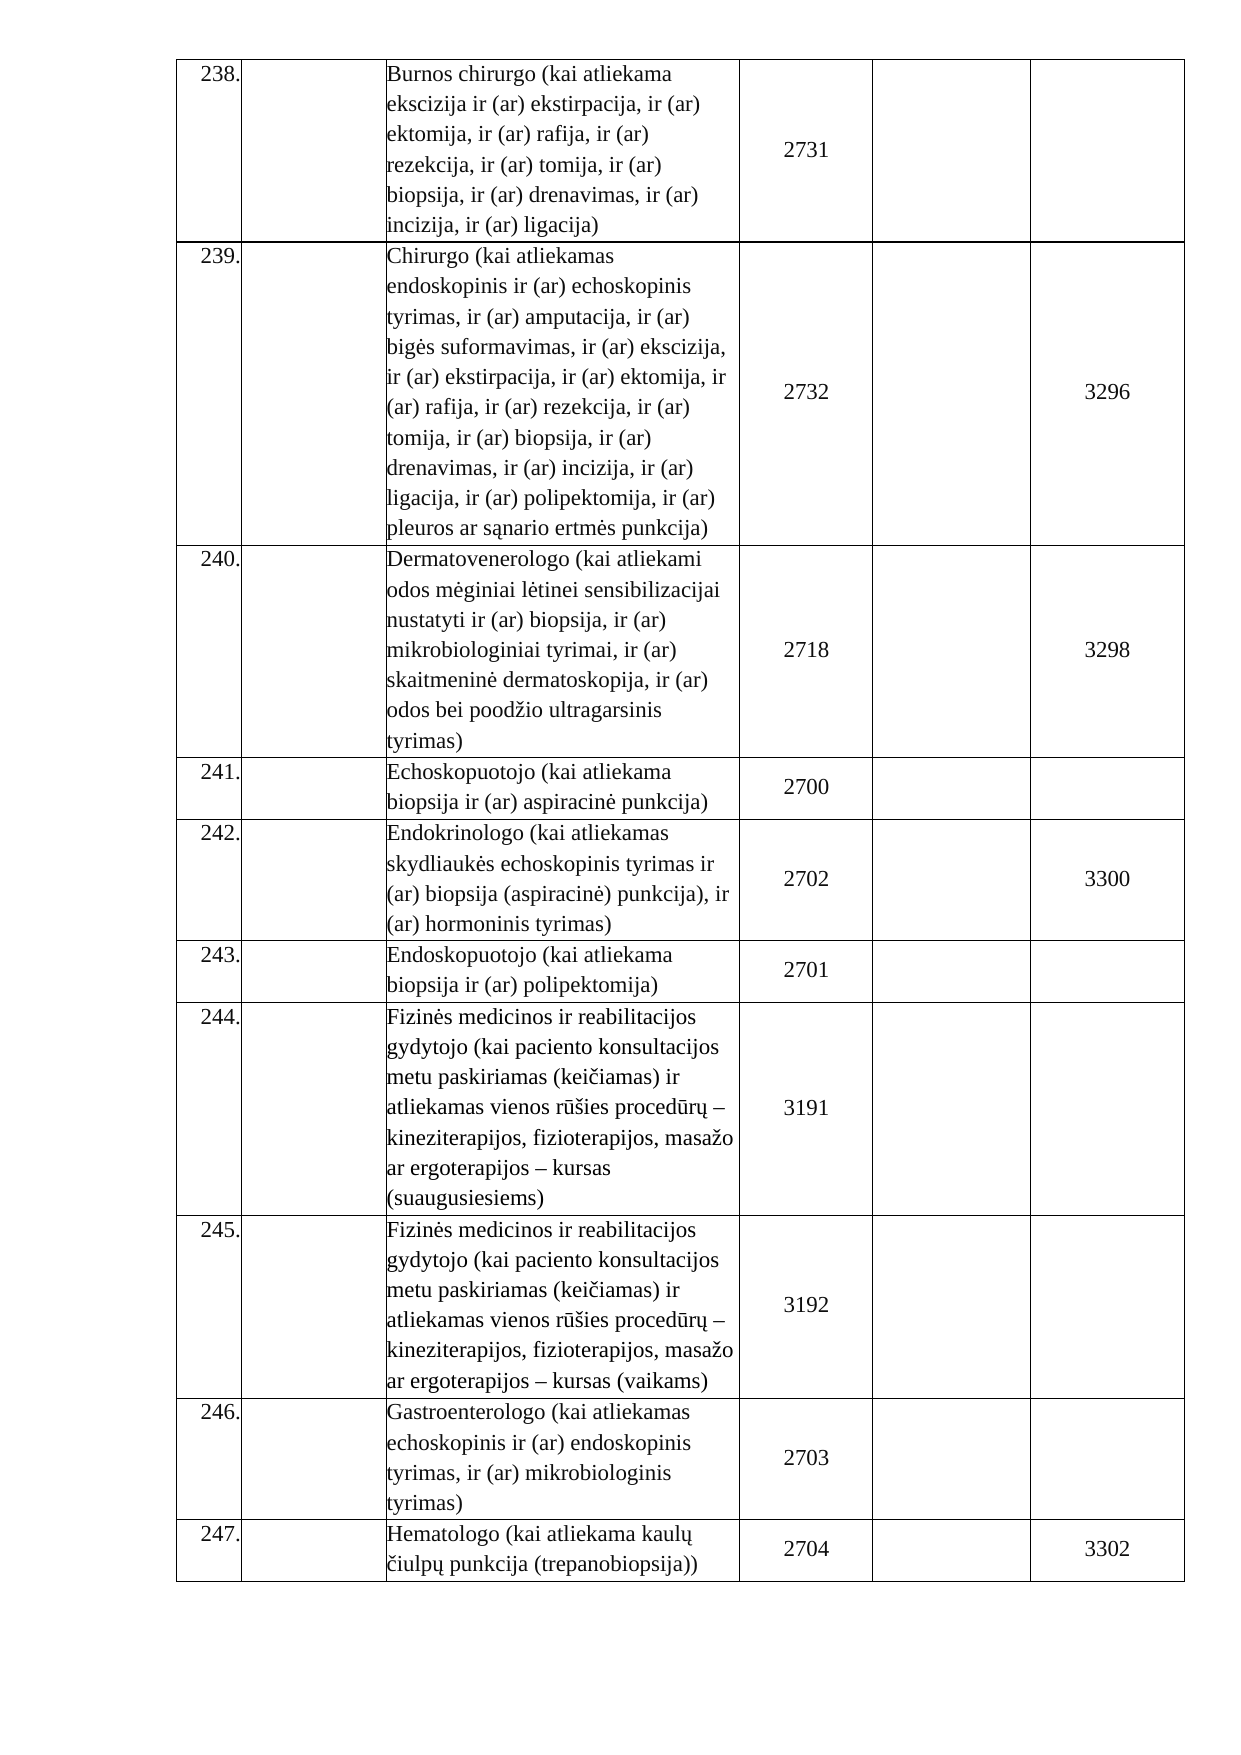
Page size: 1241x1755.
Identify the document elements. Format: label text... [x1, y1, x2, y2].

table_cell [1213, 1002, 1230, 1215]
table_cell [1185, 241, 1203, 544]
table_cell Endokrinologo (kai atliekamas skydliaukės echoskopinis tyrimas ir (ar) biopsija (aspiracinė) punkcija), ir (ar) hormoninis tyrimas) [387, 820, 739, 940]
table_cell [1213, 757, 1230, 818]
table_cell [1213, 940, 1230, 1002]
table_cell [1031, 1399, 1184, 1519]
table_cell [1185, 545, 1203, 757]
table_cell [1208, 819, 1213, 940]
table_cell 238. 3. [177, 60, 241, 241]
table_cell 2703 [740, 1399, 872, 1519]
table_cell Endoskopuotojo (kai atliekama biopsija ir (ar) polipektomija) [387, 941, 739, 1002]
table_cell [1213, 1519, 1230, 1581]
table_cell [1213, 241, 1230, 544]
table_cell 244. 8. [177, 1003, 241, 1215]
table_cell 2732 [740, 243, 872, 544]
table_cell [242, 820, 386, 940]
table_cell [873, 1216, 1030, 1397]
table_cell [1208, 545, 1213, 757]
table_cell 2702 [740, 820, 872, 940]
table_cell Burnos chirurgo (kai atliekama ekscizija ir (ar) ekstirpacija, ir (ar) ektomija, ir (ar) rafija, ir (ar) rezekcija, ir (ar) tomija, ir (ar) biopsija, ir (ar) drenavimas, ir (ar) incizija, ir (ar) ligacija) [387, 60, 739, 241]
table_cell [1230, 1398, 1240, 1519]
table_cell [1203, 59, 1208, 241]
table_cell [242, 60, 386, 241]
table_cell [1031, 1003, 1184, 1215]
table_cell 3192 [740, 1216, 872, 1397]
table_cell 2704 [740, 1520, 872, 1581]
table_cell Dermatovenerologo (kai atliekami odos mėginiai lėtinei sensibilizacijai nustatyti ir (ar) biopsija, ir (ar) mikrobiologiniai tyrimai, ir (ar) skaitmeninė dermatoskopija, ir (ar) odos bei poodžio ultragarsinis tyrimas) [387, 546, 739, 757]
table_cell 240. . [177, 546, 241, 757]
table_cell [1213, 59, 1230, 241]
table_cell 247. [177, 1520, 241, 1581]
table_cell [1230, 1519, 1240, 1581]
table_cell [1230, 59, 1240, 241]
table_cell [873, 1399, 1030, 1519]
table_cell [1213, 1215, 1230, 1397]
table_cell [242, 1399, 386, 1519]
table_cell [1213, 1398, 1230, 1519]
table_cell [873, 1003, 1030, 1215]
table_cell [1185, 1519, 1203, 1581]
table_cell [1203, 545, 1208, 757]
table_cell [1208, 1398, 1213, 1519]
table_cell [1185, 819, 1203, 940]
table_cell [1203, 1215, 1208, 1397]
table_cell 3300 [1031, 820, 1184, 940]
table_cell [873, 1520, 1030, 1581]
table_cell [1185, 1398, 1203, 1519]
table_cell 239. 5. [177, 243, 241, 544]
table_cell Echoskopuotojo (kai atliekama biopsija ir (ar) aspiracinė punkcija) [387, 758, 739, 818]
table_cell 2700 [740, 758, 872, 818]
table_cell [1031, 941, 1184, 1002]
table_cell [242, 1003, 386, 1215]
table_cell [1203, 1002, 1208, 1215]
table_cell Fizinės medicinos ir reabilitacijos gydytojo (kai paciento konsultacijos metu paskiriamas (keičiamas) ir atliekamas vienos rūšies procedūrų – kineziterapijos, fizioterapijos, masažo ar ergoterapijos – kursas (suaugusiesiems) [387, 1003, 739, 1215]
table_cell 246. 3. [177, 1399, 241, 1519]
table_cell [1203, 940, 1208, 1002]
table_cell [1208, 1215, 1213, 1397]
table_cell [1203, 241, 1208, 544]
table_cell [873, 758, 1030, 818]
table_cell Hematologo (kai atliekama kaulų čiulpų punkcija (trepanobiopsija)) [387, 1520, 739, 1581]
table_cell 3296 [1031, 243, 1184, 544]
table_cell [873, 60, 1030, 241]
table_cell [873, 941, 1030, 1002]
table_cell [873, 243, 1030, 544]
table_cell Gastroenterologo (kai atliekamas echoskopinis ir (ar) endoskopinis tyrimas, ir (ar) mikrobiologinis tyrimas) [387, 1399, 739, 1519]
table_cell 2731 [740, 60, 872, 241]
table_cell 3298 [1031, 546, 1184, 757]
table_cell [242, 243, 386, 544]
table_cell [1203, 1519, 1208, 1581]
table_cell [1230, 545, 1240, 757]
table_cell [1208, 241, 1213, 544]
table_cell [1185, 757, 1203, 818]
table_cell 245. 0. [177, 1216, 241, 1397]
table_cell [242, 941, 386, 1002]
table_cell 241. [177, 758, 241, 818]
table_cell 3302 [1031, 1520, 1184, 1581]
table_cell 242. 1 [177, 820, 241, 940]
table_cell [873, 820, 1030, 940]
table_cell [1230, 940, 1240, 1002]
table_cell [1208, 59, 1213, 241]
table_cell [1185, 1002, 1203, 1215]
table_cell [1185, 1215, 1203, 1397]
table_cell [1230, 757, 1240, 818]
table_cell [242, 758, 386, 818]
table_cell [1230, 241, 1240, 544]
table_cell 3191 [740, 1003, 872, 1215]
table_cell [1230, 1215, 1240, 1397]
table_cell [1185, 59, 1203, 241]
table_cell [1031, 60, 1184, 241]
table_cell [242, 1520, 386, 1581]
table_cell [1031, 758, 1184, 818]
table_cell [1208, 940, 1213, 1002]
table_cell 243. [177, 941, 241, 1002]
table_cell [1203, 819, 1208, 940]
table_cell [1208, 1002, 1213, 1215]
table_cell [1203, 1398, 1208, 1519]
table_cell [242, 546, 386, 757]
table_cell Fizinės medicinos ir reabilitacijos gydytojo (kai paciento konsultacijos metu paskiriamas (keičiamas) ir atliekamas vienos rūšies procedūrų – kineziterapijos, fizioterapijos, masažo ar ergoterapijos – kursas (vaikams) [387, 1216, 739, 1397]
table_cell [1208, 1519, 1213, 1581]
table_cell [1230, 819, 1240, 940]
table_cell [1185, 940, 1203, 1002]
table_cell [1203, 757, 1208, 818]
table_cell [873, 546, 1030, 757]
table_cell [1213, 819, 1230, 940]
table_cell 2701 [740, 941, 872, 1002]
table_cell [1208, 757, 1213, 818]
table_cell [1213, 545, 1230, 757]
table_cell Chirurgo (kai atliekamas endoskopinis ir (ar) echoskopinis tyrimas, ir (ar) amputacija, ir (ar) bigės suformavimas, ir (ar) ekscizija, ir (ar) ekstirpacija, ir (ar) ektomija, ir (ar) rafija, ir (ar) rezekcija, ir (ar) tomija, ir (ar) biopsija, ir (ar) drenavimas, ir (ar) incizija, ir (ar) ligacija, ir (ar) polipektomija, ir (ar) pleuros ar sąnario ertmės punkcija) [387, 243, 739, 544]
table_cell [242, 1216, 386, 1397]
table_cell [1230, 1002, 1240, 1215]
table_cell 2718 [740, 546, 872, 757]
table_cell [1031, 1216, 1184, 1397]
